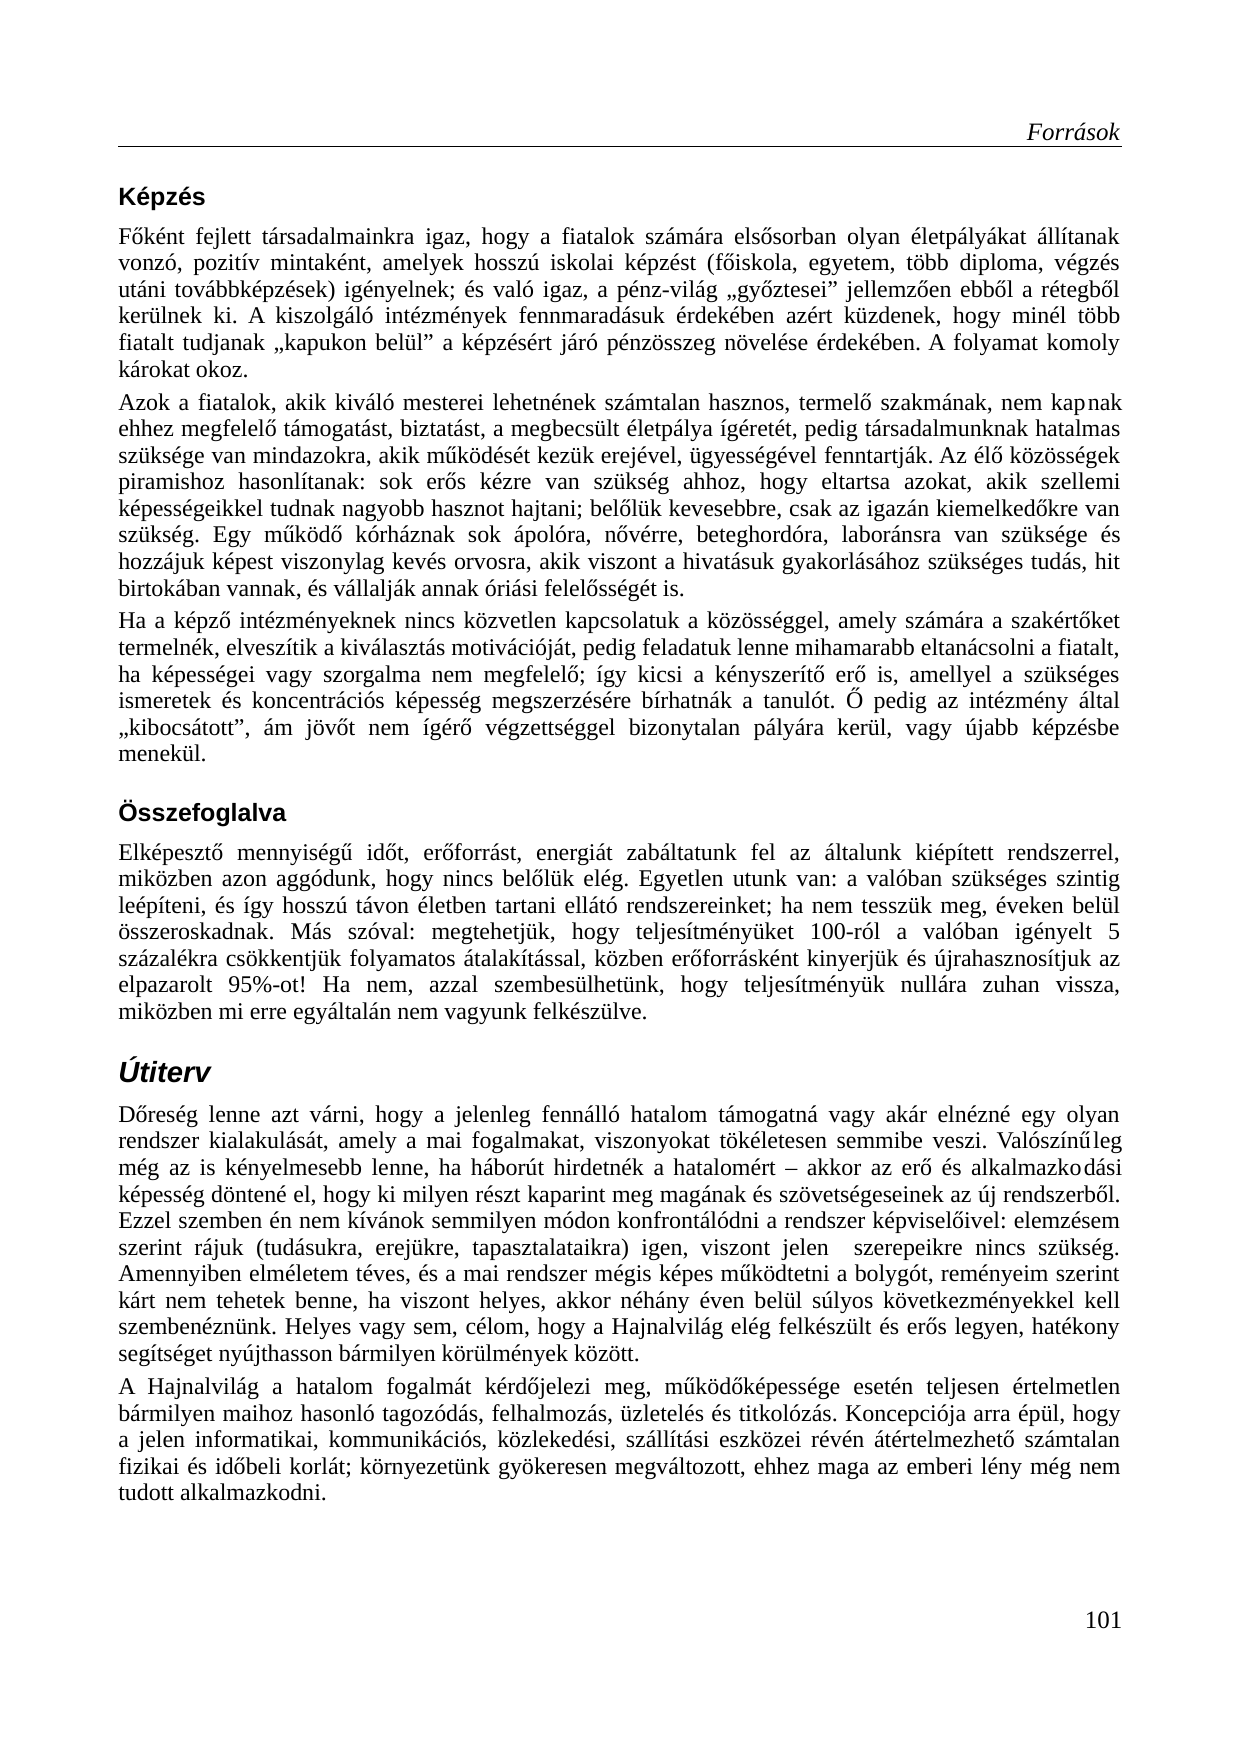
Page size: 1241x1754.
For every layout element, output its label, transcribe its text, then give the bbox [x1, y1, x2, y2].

text Azok a fiatalok, akik kiváló mesterei lehetnének számtalan hasznos, termelő szakmának, nem kap­nak ehhez megfelelő támogatást, biztatást, a megbecsült életpálya ígéretét, pedig társadalmunknak hatalmas szüksége van mindazokra, akik működését kezük erejével, ügyességével fenntartják. Az élő közösségek piramishoz hasonlítanak: sok erős kézre van szükség ahhoz, hogy eltartsa azokat, akik szellemi képességeikkel tudnak nagyobb hasznot hajtani; belőlük kevesebbre, csak az igazán kiemelkedőkre van szükség. Egy működő kórháznak sok ápolóra, nővérre, beteghordóra, laboránsra van szüksége és hozzájuk képest viszonylag kevés orvosra, akik viszont a hivatásuk gyakorlásához szükséges tudás, hit birtokában vannak, és vállalják annak óriási felelősségét is. [118, 389, 1122, 601]
subtitle Útiterv [118, 1056, 1122, 1088]
text Főként fejlett társadalmainkra igaz, hogy a fiatalok számára elsősorban olyan életpályákat állítanak vonzó, pozitív mintaként, amelyek hosszú iskolai képzést (főiskola, egyetem, több diploma, végzés utáni továbbképzések) igényelnek; és való igaz, a pénz-világ „győztesei” jellemzően ebből a rétegből kerülnek ki. A kiszolgáló intézmények fennmaradásuk érdekében azért küzdenek, hogy minél több fiatalt tudjanak „kapukon belül” a képzésért járó pénzösszeg növelése érdekében. A folyamat komoly károkat okoz. [118, 223, 1122, 382]
text Elképesztő mennyiségű időt, erőforrást, energiát zabáltatunk fel az általunk kiépített rendszerrel, miközben azon aggódunk, hogy nincs belőlük elég. Egyetlen utunk van: a valóban szükséges szintig leépíteni, és így hosszú távon életben tartani ellátó rendszereinket; ha nem tesszük meg, éveken belül összeroskadnak. Más szóval: megtehetjük, hogy teljesítményüket 100-ról a valóban igényelt 5 százalékra csökkentjük folyamatos átalakítással, közben erőforrásként kinyerjük és újrahasznosítjuk az elpazarolt 95%-ot! Ha nem, azzal szembesülhetünk, hogy teljesítményük nullára zuhan vissza, miközben mi erre egyáltalán nem vagyunk felkészülve. [118, 839, 1122, 1024]
text Ha a képző intézményeknek nincs közvetlen kapcsolatuk a közösséggel, amely számára a szakértőket termelnék, elveszítik a kiválasztás motivációját, pedig feladatuk lenne mihamarabb eltanácsolni a fiatalt, ha képességei vagy szorgalma nem megfelelő; így kicsi a kényszerítő erő is, amellyel a szükséges ismeretek és koncentrációs képesség megszerzésére bírhatnák a tanulót. Ő pedig az intézmény által „kibocsátott”, ám jövőt nem ígérő végzettséggel bizonytalan pályára kerül, vagy újabb képzésbe menekül. [118, 608, 1122, 767]
text Dőreség lenne azt várni, hogy a jelenleg fennálló hatalom támogatná vagy akár elnézné egy olyan rendszer kialakulását, amely a mai fogalmakat, viszonyokat tökéletesen semmibe veszi. Valószínű­leg még az is kényelmesebb lenne, ha háborút hirdetnék a hatalomért – akkor az erő és alkalmazko­dási képesség döntené el, hogy ki milyen részt kaparint meg magának és szövetségeseinek az új rendszerből. Ezzel szemben én nem kívánok semmilyen módon konfrontálódni a rendszer képviselőivel: elemzésem szerint rájuk (tudásukra, erejükre, tapasztalataikra) igen, viszont jelen szerepeikre nincs szükség. Amennyiben elméletem téves, és a mai rendszer mégis képes működtetni a bolygót, reményeim szerint kárt nem tehetek benne, ha viszont helyes, akkor néhány éven belül súlyos következményekkel kell szembenéznünk. Helyes vagy sem, célom, hogy a Hajnalvilág elég felkészült és erős legyen, hatékony segítséget nyújthasson bármilyen körülmények között. [118, 1101, 1122, 1367]
text A Hajnalvilág a hatalom fogalmát kérdőjelezi meg, működőképessége esetén teljesen értelmetlen bármilyen maihoz hasonló tagozódás, felhalmozás, üzletelés és titkolózás. Koncepciója arra épül, hogy a jelen informatikai, kommunikációs, közlekedési, szállítási eszközei révén átértelmezhető számtalan fizikai és időbeli korlát; környezetünk gyökeresen megváltozott, ehhez maga az emberi lény még nem tudott alkalmazkodni. [118, 1373, 1122, 1506]
subtitle Képzés [118, 182, 1122, 210]
subtitle Összefoglalva [118, 798, 1122, 826]
